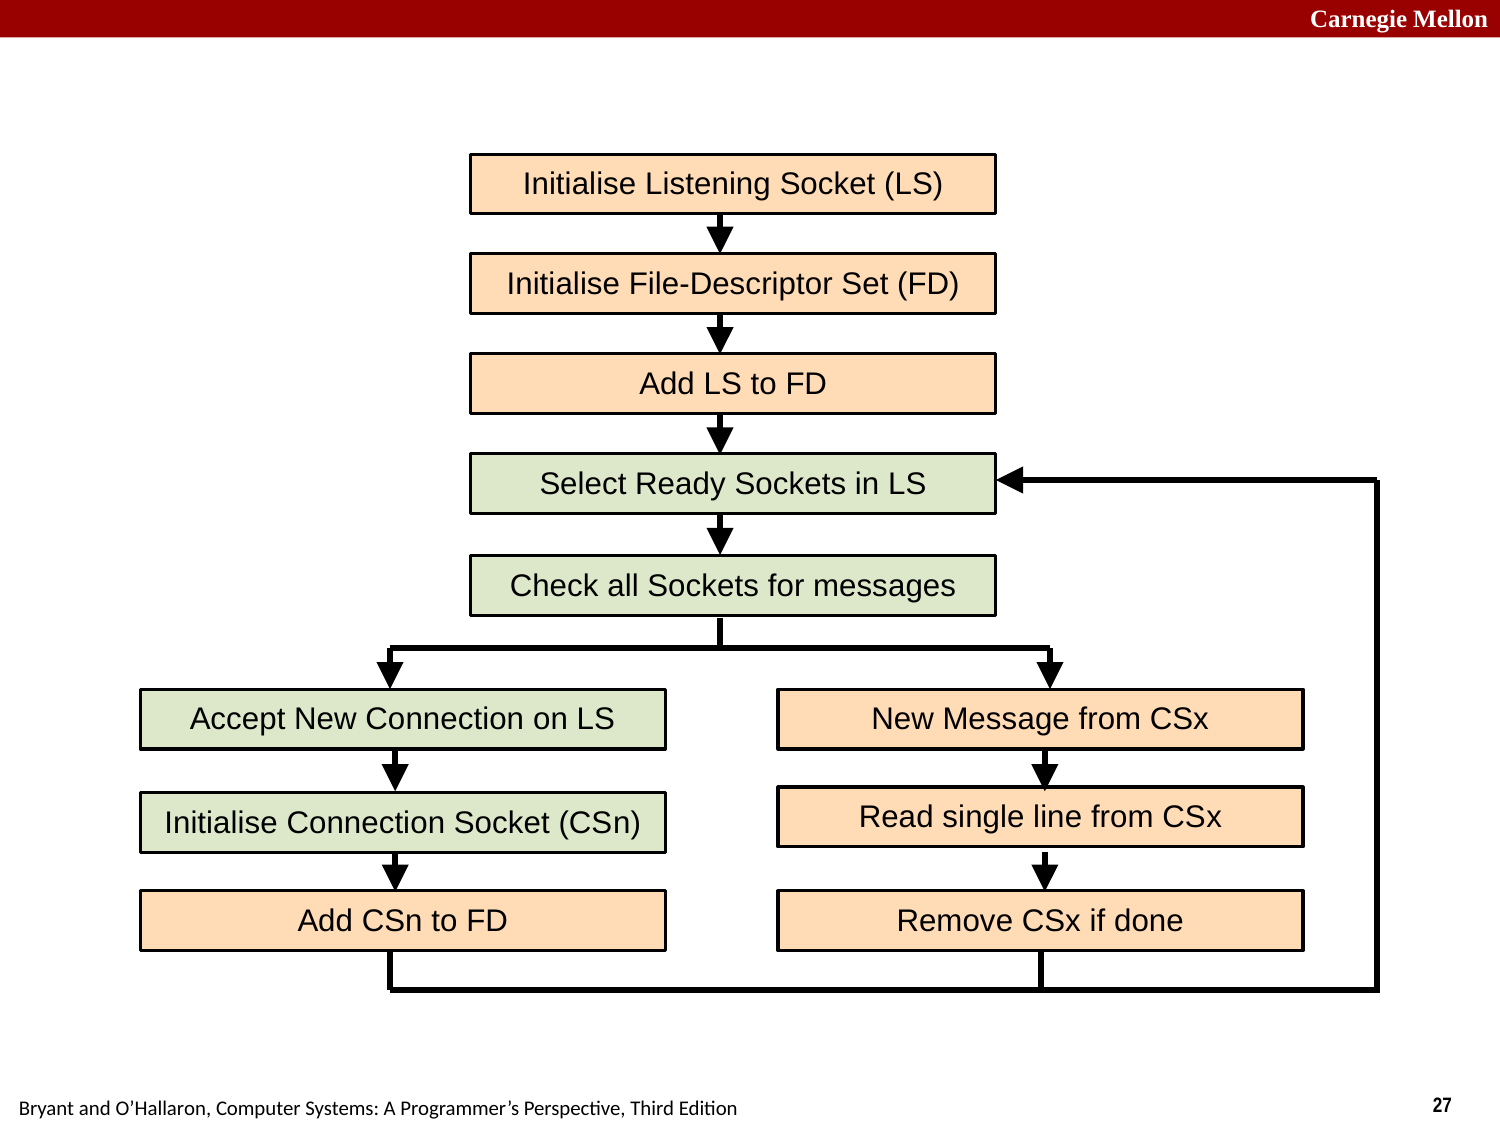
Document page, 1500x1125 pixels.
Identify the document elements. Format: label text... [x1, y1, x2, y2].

text_box Check all Sockets for messages [470, 555, 996, 616]
text_box Select Ready Sockets in LS [470, 453, 996, 514]
text_box New Message from CSx [777, 689, 1303, 750]
text_box Add CSn to FD [140, 890, 666, 951]
text_box Read single line from CSx [777, 787, 1303, 847]
text_box Add LS to FD [470, 353, 996, 414]
text_box Initialise Connection Socket (CSn) [140, 792, 666, 853]
text_box Initialise File-Descriptor Set (FD) [470, 253, 996, 314]
text_box Remove CSx if done [777, 890, 1303, 951]
text_box Initialise Listening Socket (LS) [470, 154, 996, 214]
text_box Accept New Connection on LS [140, 689, 666, 750]
